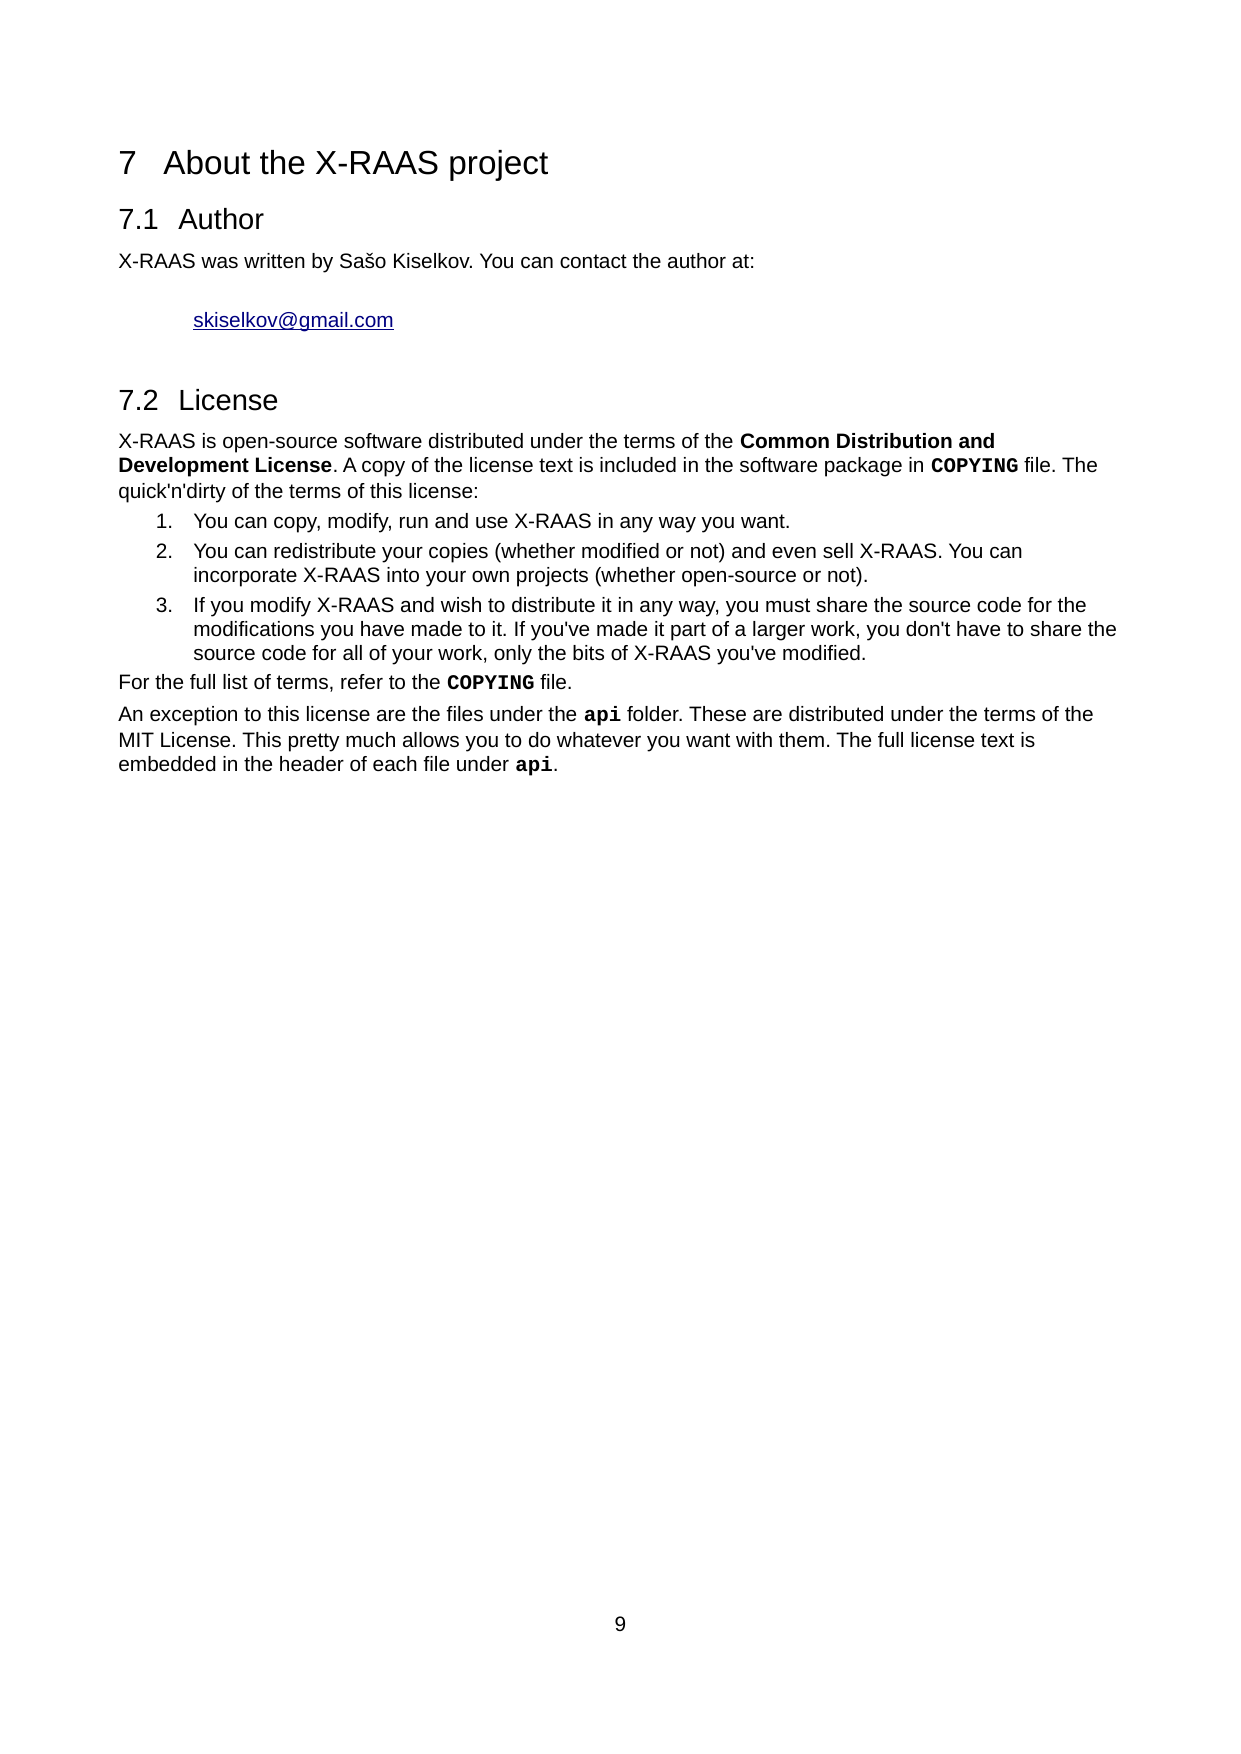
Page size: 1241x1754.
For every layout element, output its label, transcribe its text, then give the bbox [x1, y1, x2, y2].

subtitle About the X-RAAS project [118, 143, 1122, 182]
text X-RAAS is open-source software distributed under the terms of the Common Distribution and Development License. A copy of the license text is included in the software package in COPYING file. The quick'n'dirty of the terms of this license: [118, 429, 1122, 503]
list You can redistribute your copies (whether modified or not) and even sell X-RAAS. You can incorporate X-RAAS into your own projects (whether open-source or not). [156, 538, 1122, 586]
text X-RAAS was written by Sašo Kiselkov. You can contact the author at: [118, 248, 1122, 272]
text An exception to this license are the files under the api folder. These are distributed under the terms of the MIT License. This pretty much allows you to do whatever you want with them. The full license text is embedded in the header of each file under api. [118, 702, 1122, 778]
text For the full list of terms, refer to the COPYING file. [118, 670, 1122, 696]
list You can copy, modify, run and use X-RAAS in any way you want. [156, 509, 1122, 533]
subtitle Author [118, 202, 1122, 236]
text skiselkov@gmail.com [118, 308, 1122, 332]
subtitle License [118, 383, 1122, 416]
list If you modify X-RAAS and wish to distribute it in any way, you must share the source code for the modifications you have made to it. If you've made it part of a larger work, you don't have to share the source code for all of your work, only the bits of X-RAAS you've modified. [156, 592, 1122, 664]
